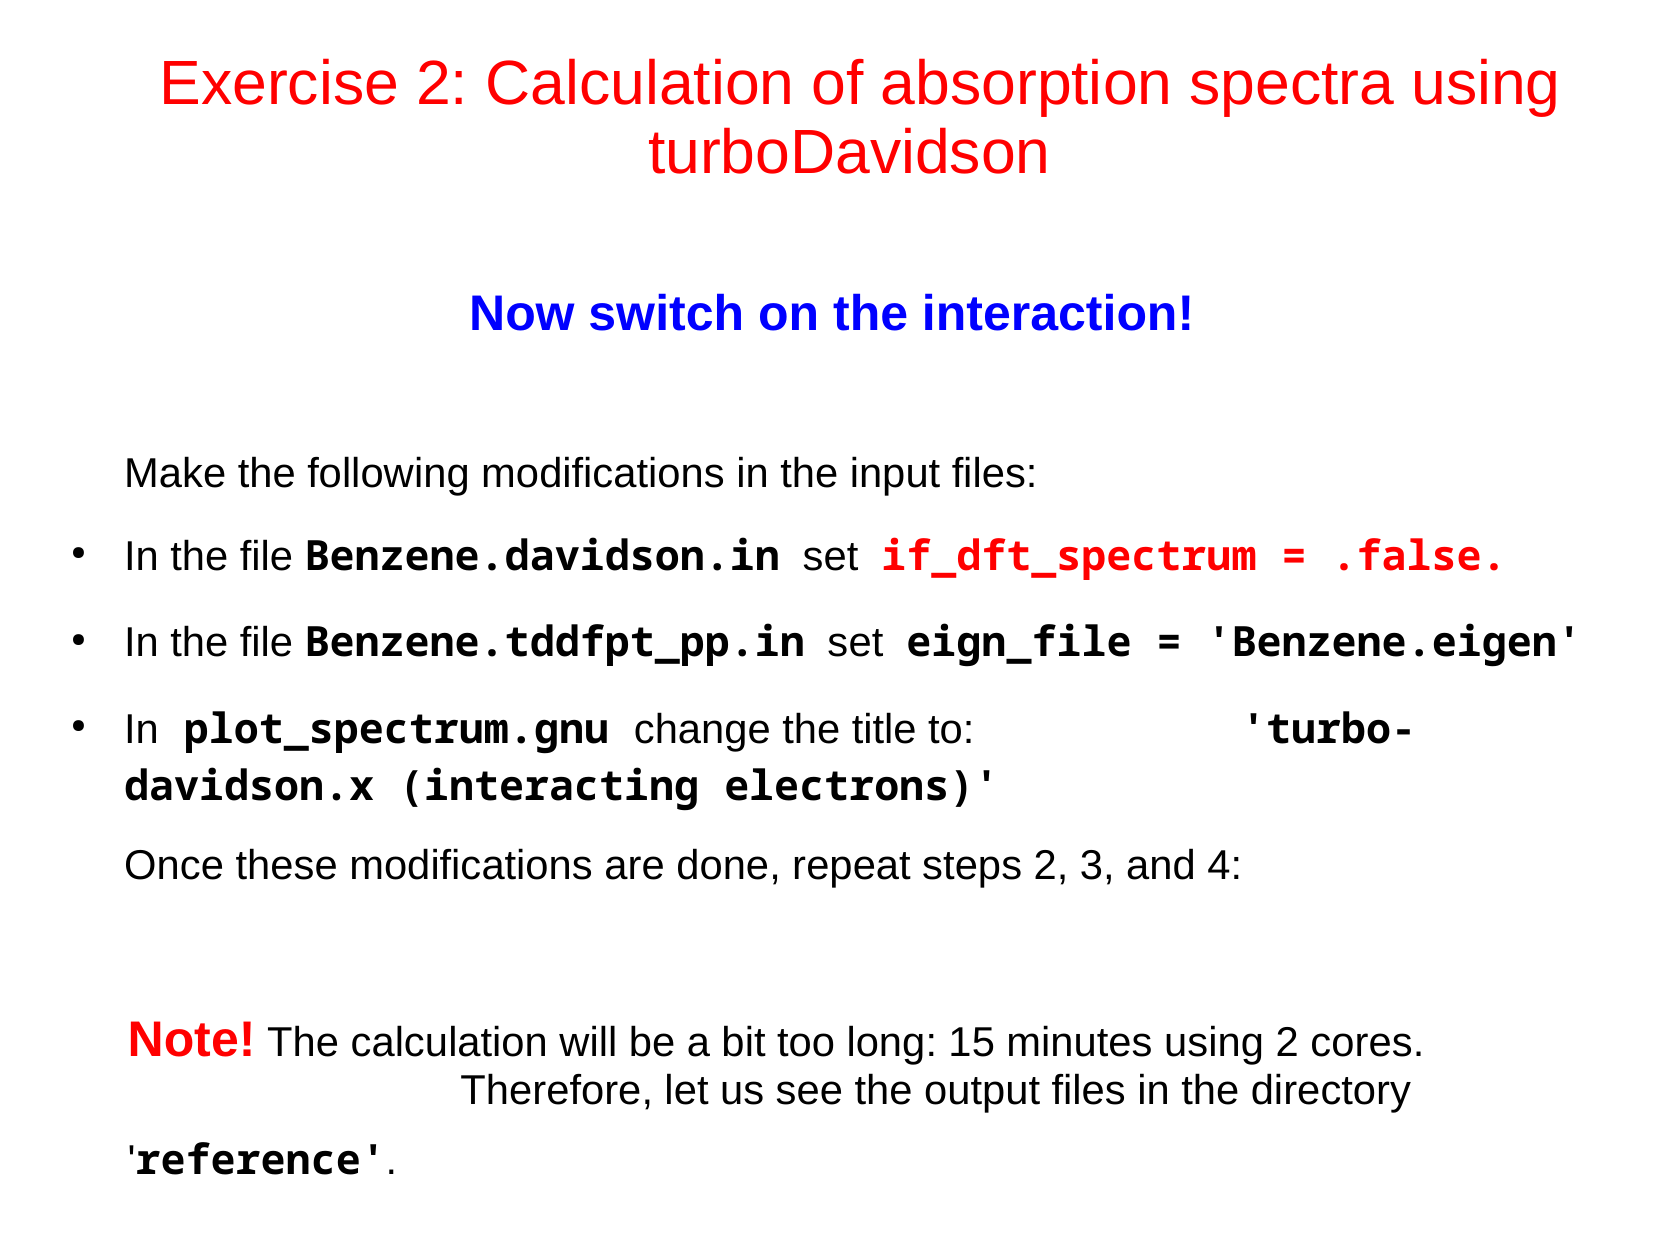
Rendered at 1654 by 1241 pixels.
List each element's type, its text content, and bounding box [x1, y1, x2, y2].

list Note! The calculation will be a bit too long: 15 minutes using 2 cores. Therefore, let us see the output files in the directory 'reference'. [56, 1011, 1546, 1129]
text_box Exercise 2: Calculation of absorption spectra using turboDavidson [15, 33, 1654, 202]
list Make the following modifications in the input files: In the file Benzene.davidson.in set if_dft_spectrum = .false. In the file Benzene.tddfpt_pp.in set eign_file = 'Benzene.eigen' In plot_spectrum.gnu change the title to: 'turbo-davidson.x (interacting electrons)' Once these modifications are done, repeat steps 2, 3, and 4: [53, 449, 1606, 881]
list Now switch on the interaction! [398, 269, 1261, 387]
